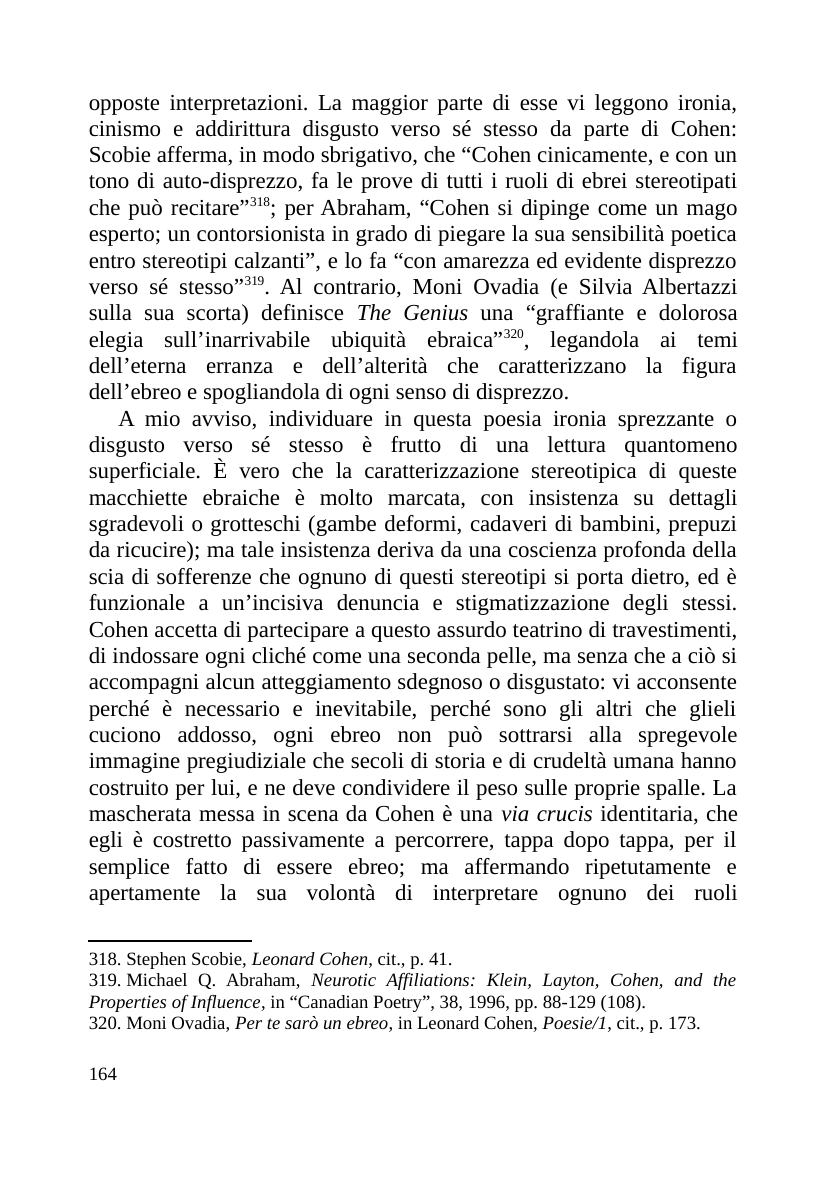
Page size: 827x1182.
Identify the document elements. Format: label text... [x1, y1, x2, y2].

text Stephen Scobie, Leonard Cohen, cit., p. 41. [88, 947, 738, 969]
text opposte interpretazioni. La maggior parte di esse vi leggono ironia, cinismo e addirittura disgusto verso sé stesso da parte di Cohen: Scobie afferma, in modo sbrigativo, che “Cohen cinicamente, e con un tono di auto-disprezzo, fa le prove di tutti i ruoli di ebrei stereotipati che può recitare”; per Abraham, “Cohen si dipinge come un mago esperto; un contorsionista in grado di piegare la sua sensibilità poetica entro stereotipi calzanti”, e lo fa “con amarezza ed evidente disprezzo verso sé stesso”. Al contrario, Moni Ovadia (e Silvia Albertazzi sulla sua scorta) definisce The Genius una “graffiante e dolorosa elegia sull’inarrivabile ubiquità ebraica”, legandola ai temi dell’eterna erranza e dell’alterità che caratterizzano la figura dell’ebreo e spogliandola di ogni senso di disprezzo. [88, 88, 738, 405]
text A mio avviso, individuare in questa poesia ironia sprezzante o disgusto verso sé stesso è frutto di una lettura quantomeno superficiale. È vero che la caratterizzazione stereotipica di queste macchiette ebraiche è molto marcata, con insistenza su dettagli sgradevoli o grotteschi (gambe deformi, cadaveri di bambini, prepuzi da ricucire); ma tale insistenza deriva da una coscienza profonda della scia di sofferenze che ognuno di questi stereotipi si porta dietro, ed è funzionale a un’incisiva denuncia e stigmatizzazione degli stessi. Cohen accetta di partecipare a questo assurdo teatrino di travestimenti, di indossare ogni cliché come una seconda pelle, ma senza che a ciò si accompagni alcun atteggiamento sdegnoso o disgustato: vi acconsente perché è necessario e inevitabile, perché sono gli altri che glieli cuciono addosso, ogni ebreo non può sottrarsi alla spregevole immagine pregiudiziale che secoli di storia e di crudeltà umana hanno costruito per lui, e ne deve condividere il peso sulle proprie spalle. La mascherata messa in scena da Cohen è una via crucis identitaria, che egli è costretto passivamente a percorrere, tappa dopo tappa, per il semplice fatto di essere ebreo; ma affermando ripetutamente e apertamente la sua volontà di interpretare ognuno dei ruoli [88, 405, 738, 906]
text Moni Ovadia, Per te sarò un ebreo, in Leonard Cohen, Poesie/1, cit., p. 173. [88, 1012, 738, 1034]
text Michael Q. Abraham, Neurotic Affiliations: Klein, Layton, Cohen, and the Properties of Influence, in “Canadian Poetry”, 38, 1996, pp. 88-129 (108). [88, 969, 738, 1012]
